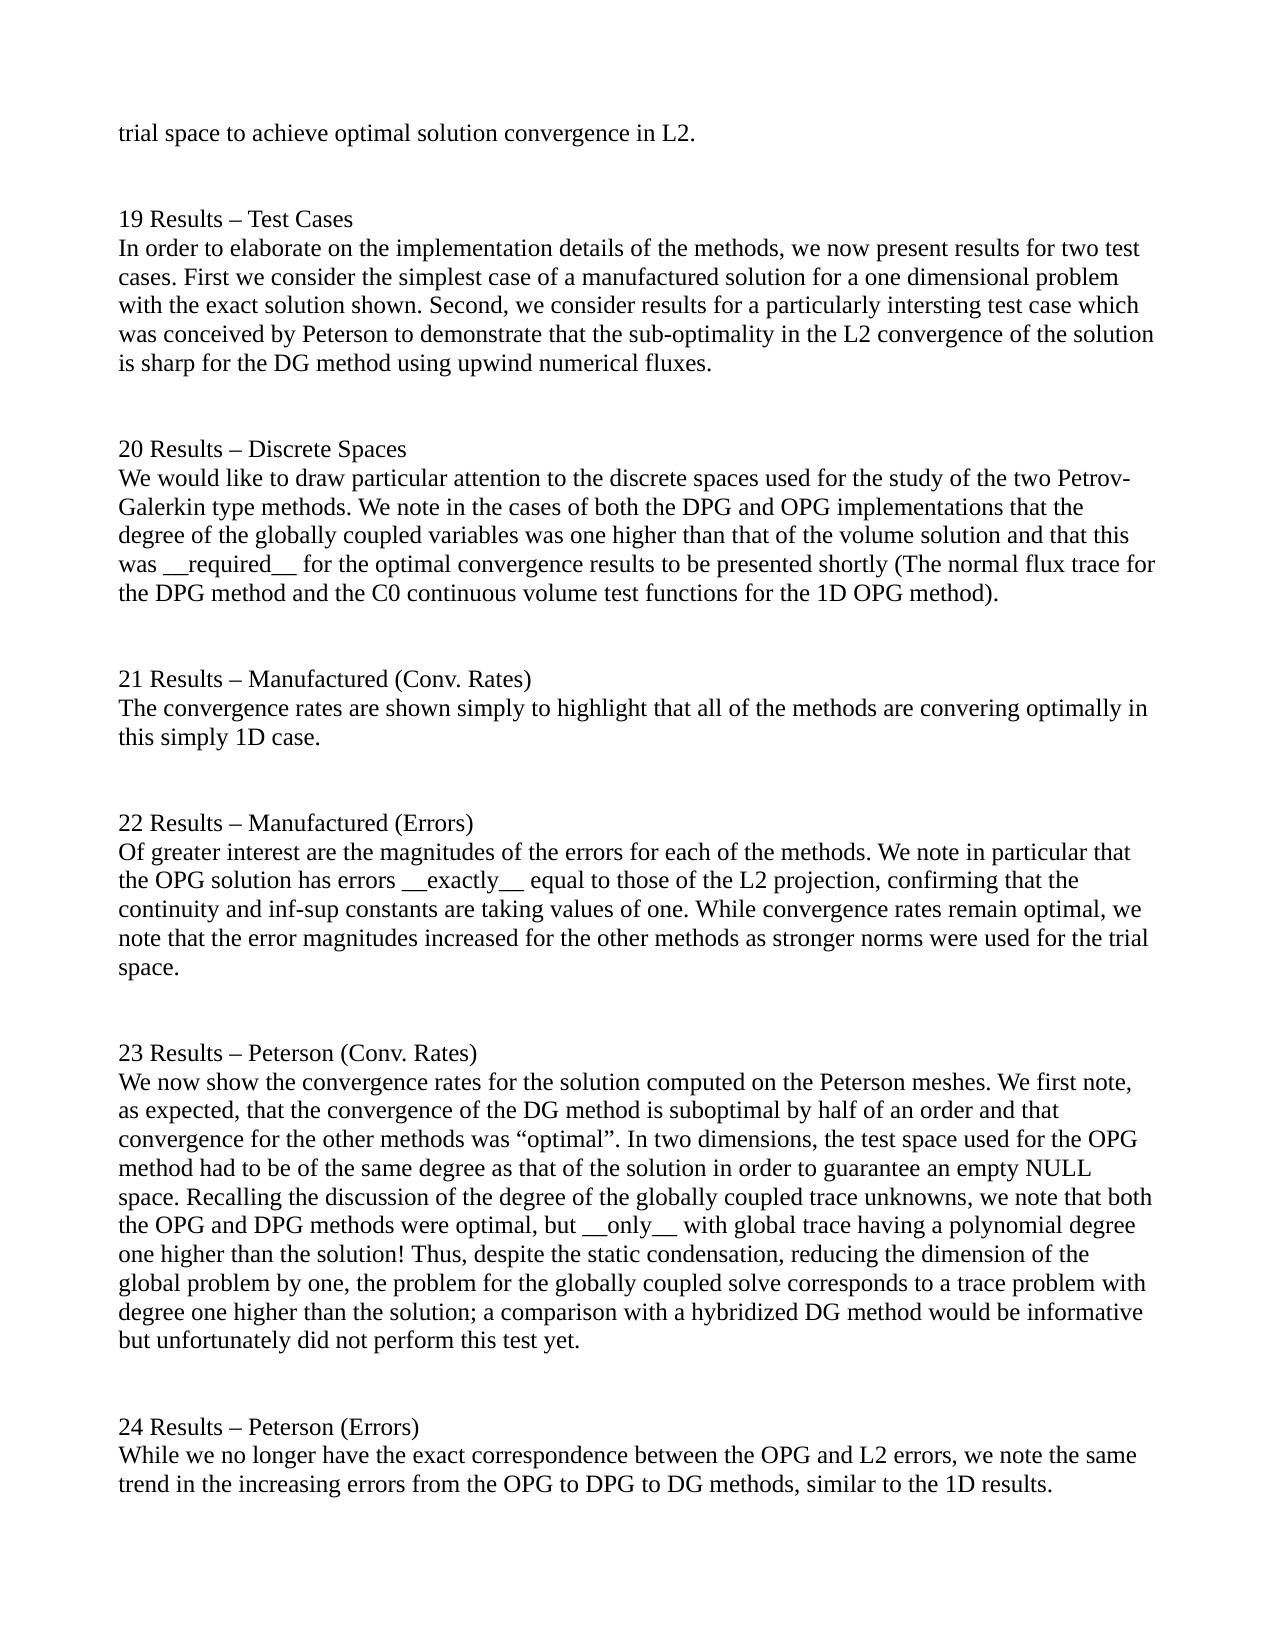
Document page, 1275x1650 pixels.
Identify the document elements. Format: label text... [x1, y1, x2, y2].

text 22 Results – Manufactured (Errors) [118, 808, 1157, 837]
text 23 Results – Peterson (Conv. Rates) [118, 1038, 1157, 1067]
text We now show the convergence rates for the solution computed on the Peterson meshes. We first note, as expected, that the convergence of the DG method is suboptimal by half of an order and that convergence for the other methods was “optimal”. In two dimensions, the test space used for the OPG method had to be of the same degree as that of the solution in order to guarantee an empty NULL space. Recalling the discussion of the degree of the globally coupled trace unknowns, we note that both the OPG and DPG methods were optimal, but __only__ with global trace having a polynomial degree one higher than the solution! Thus, despite the static condensation, reducing the dimension of the global problem by one, the problem for the globally coupled solve corresponds to a trace problem with degree one higher than the solution; a comparison with a hybridized DG method would be informative but unfortunately did not perform this test yet. [118, 1067, 1157, 1354]
text 20 Results – Discrete Spaces [118, 434, 1157, 463]
text trial space to achieve optimal solution convergence in L2. [118, 118, 1157, 147]
text We would like to draw particular attention to the discrete spaces used for the study of the two Petrov-Galerkin type methods. We note in the cases of both the DPG and OPG implementations that the degree of the globally coupled variables was one higher than that of the volume solution and that this was __required__ for the optimal convergence results to be presented shortly (The normal flux trace for the DPG method and the C0 continuous volume test functions for the 1D OPG method). [118, 463, 1157, 607]
text The convergence rates are shown simply to highlight that all of the methods are convering optimally in this simply 1D case. [118, 693, 1157, 751]
text In order to elaborate on the implementation details of the methods, we now present results for two test cases. First we consider the simplest case of a manufactured solution for a one dimensional problem with the exact solution shown. Second, we consider results for a particularly intersting test case which was conceived by Peterson to demonstrate that the sub-optimality in the L2 convergence of the solution is sharp for the DG method using upwind numerical fluxes. [118, 233, 1157, 377]
text 21 Results – Manufactured (Conv. Rates) [118, 664, 1157, 693]
text While we no longer have the exact correspondence between the OPG and L2 errors, we note the same trend in the increasing errors from the OPG to DPG to DG methods, similar to the 1D results. [118, 1441, 1157, 1498]
text 19 Results – Test Cases [118, 204, 1157, 233]
text Of greater interest are the magnitudes of the errors for each of the methods. We note in particular that the OPG solution has errors __exactly__ equal to those of the L2 projection, confirming that the continuity and inf-sup constants are taking values of one. While convergence rates remain optimal, we note that the error magnitudes increased for the other methods as stronger norms were used for the trial space. [118, 837, 1157, 981]
text 24 Results – Peterson (Errors) [118, 1412, 1157, 1441]
